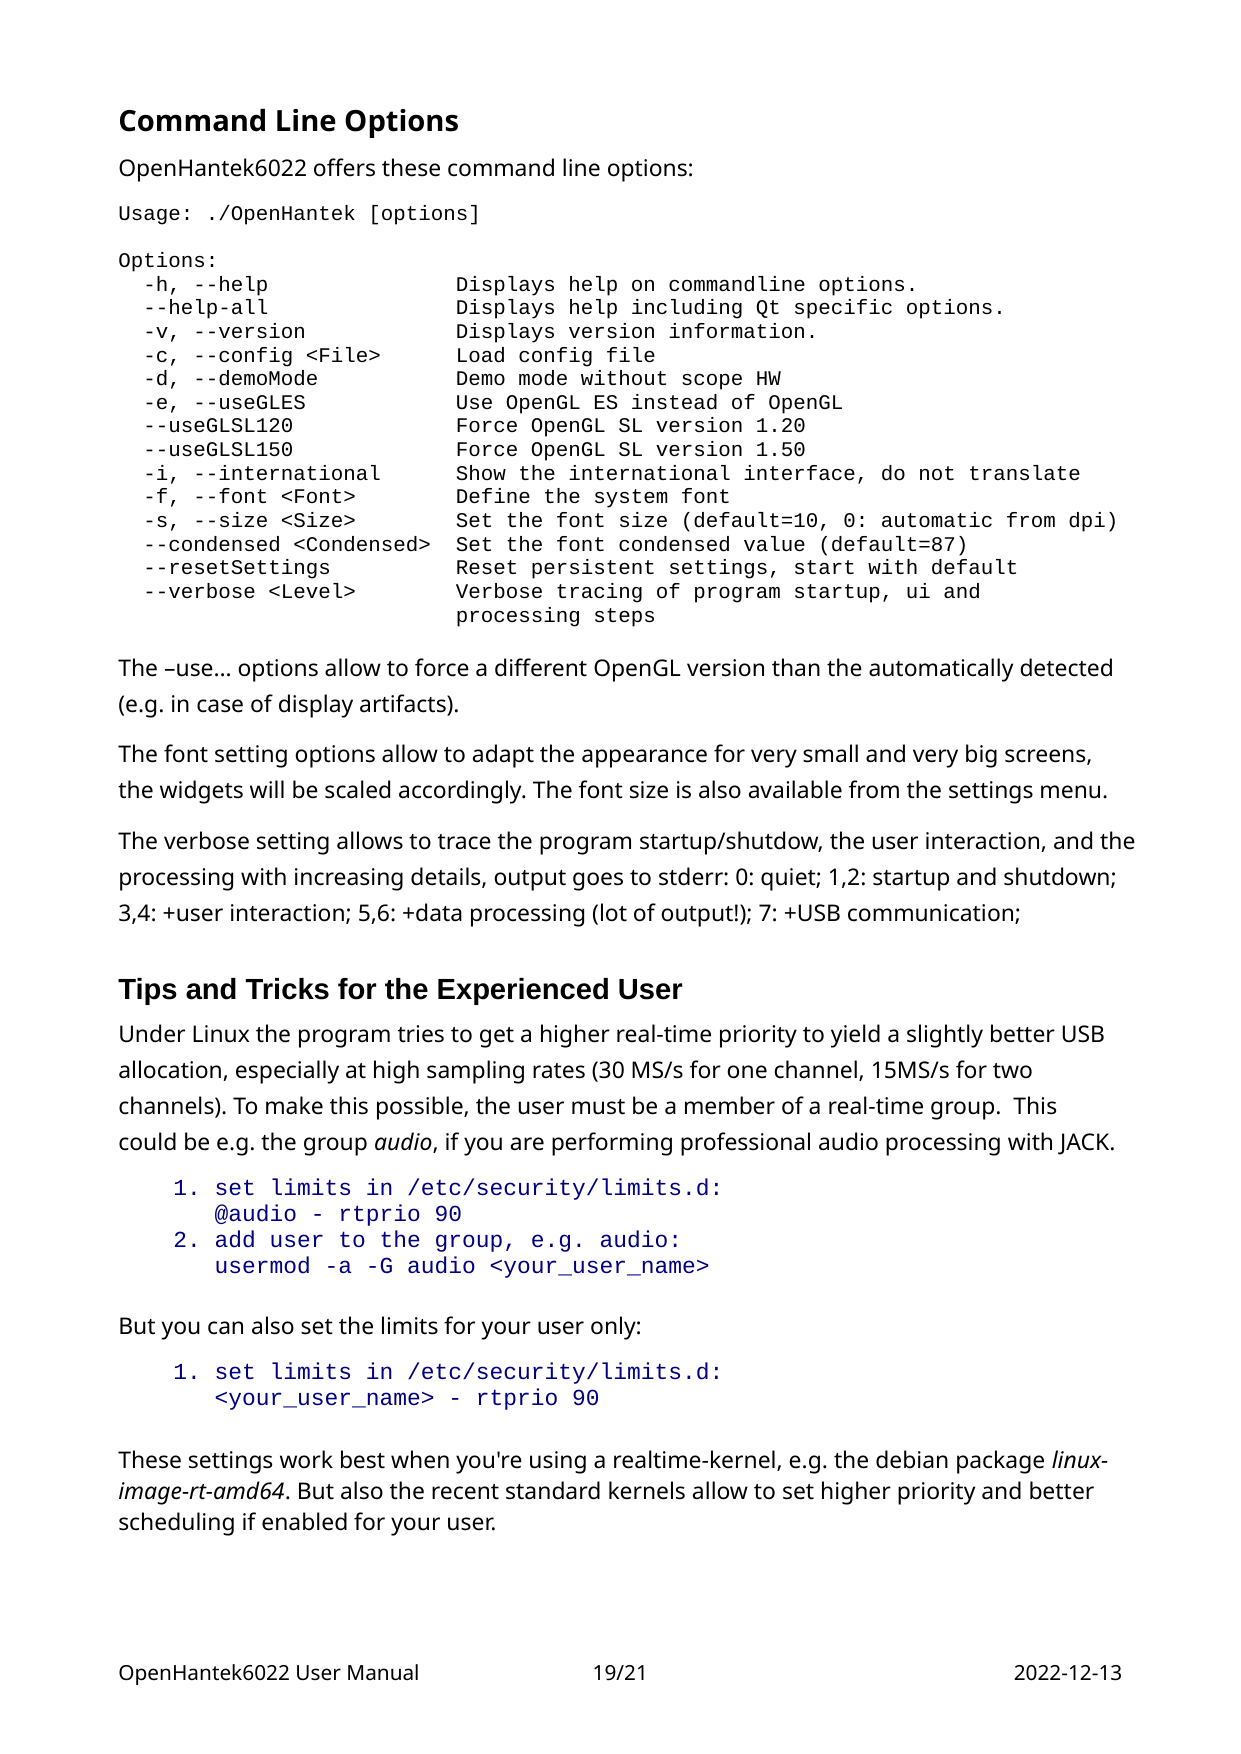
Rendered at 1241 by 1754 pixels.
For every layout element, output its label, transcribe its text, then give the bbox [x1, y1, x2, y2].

text -i, --international Show the international interface, do not translate [118, 463, 1122, 486]
text <your_user_name> - rtprio 90 [118, 1386, 1122, 1412]
text 1. set limits in /etc/security/limits.d: [118, 1177, 1122, 1203]
text 1. set limits in /etc/security/limits.d: [118, 1360, 1122, 1386]
text --useGLSL120 Force OpenGL SL version 1.20 [118, 416, 1122, 439]
text OpenHantek6022 offers these command line options: [118, 152, 1122, 183]
text Options: [118, 250, 1122, 274]
text -h, --help Displays help on commandline options. [118, 274, 1122, 297]
text --condensed <Condensed> Set the font condensed value (default=87) [118, 534, 1122, 557]
text -c, --config <File> Load config file [118, 344, 1122, 368]
subtitle Command Line Options [118, 100, 1122, 140]
text --resetSettings Reset persistent settings, start with default [118, 557, 1122, 581]
text usermod -a -G audio <your_user_name> [118, 1254, 1122, 1280]
text -e, --useGLES Use OpenGL ES instead of OpenGL [118, 392, 1122, 416]
text The verbose setting allows to trace the program startup/shutdow, the user interaction, and the processing with increasing details, output goes to stderr: 0: quiet; 1,2: startup and shutdown; 3,4: +user interaction; 5,6: +data processing (lot of output!); 7: +USB communication; [118, 825, 1163, 928]
subtitle But you can also set the limits for your user only: [118, 1310, 1122, 1341]
text -f, --font <Font> Define the system font [118, 486, 1122, 510]
text 2. add user to the group, e.g. audio: [118, 1228, 1122, 1254]
text --verbose <Level> Verbose tracing of program startup, ui and [118, 581, 1122, 605]
text Usage: ./OpenHantek [options] [118, 203, 1122, 226]
text @audio - rtprio 90 [118, 1203, 1122, 1228]
text --useGLSL150 Force OpenGL SL version 1.50 [118, 439, 1122, 463]
text These settings work best when you're using a realtime-kernel, e.g. the debian package linux-image-rt-amd64. But also the recent standard kernels allow to set higher priority and better scheduling if enabled for your user. [118, 1443, 1122, 1537]
text -s, --size <Size> Set the font size (default=10, 0: automatic from dpi) [118, 510, 1152, 534]
text -v, --version Displays version information. [118, 321, 1122, 344]
text The –use… options allow to force a different OpenGL version than the automatically detected (e.g. in case of display artifacts). [118, 652, 1122, 719]
text processing steps [118, 605, 1122, 628]
text The font setting options allow to adapt the appearance for very small and very big screens, the widgets will be scaled accordingly. The font size is also available from the settings menu. [118, 738, 1122, 806]
subtitle Under Linux the program tries to get a higher real-time priority to yield a slightly better USB allocation, especially at high sampling rates (30 MS/s for one channel, 15MS/s for two channels). To make this possible, the user must be a member of a real-time group. This could be e.g. the group audio, if you are performing professional audio processing with JACK. [118, 1018, 1122, 1157]
text -d, --demoMode Demo mode without scope HW [118, 368, 1122, 392]
text --help-all Displays help including Qt specific options. [118, 297, 1122, 321]
subtitle Tips and Tricks for the Experienced User [118, 972, 1122, 1006]
